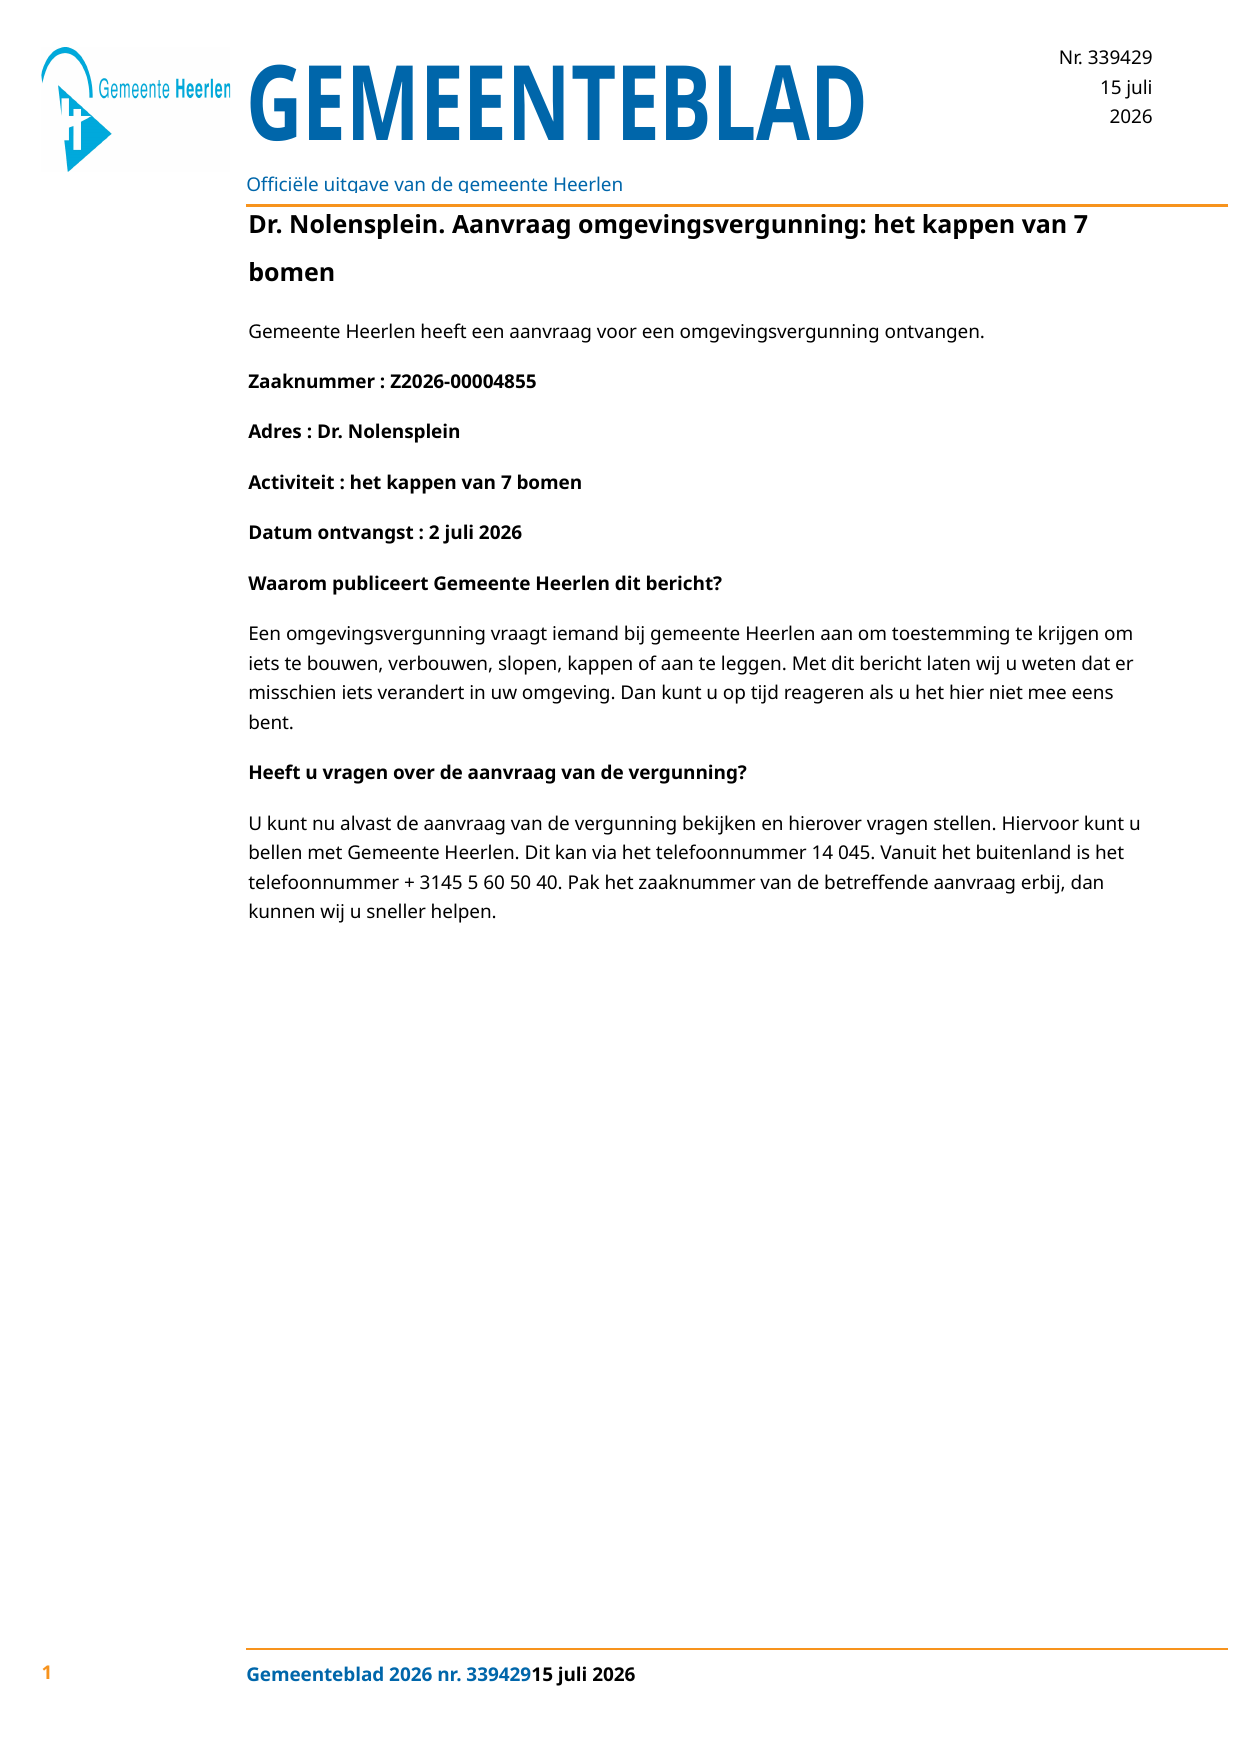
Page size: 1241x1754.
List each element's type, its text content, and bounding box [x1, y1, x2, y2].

text Waarom publiceert Gemeente Heerlen dit bericht? [248, 570, 1152, 596]
text Activiteit : het kappen van 7 bomen [248, 469, 1152, 495]
text Gemeente Heerlen heeft een aanvraag voor een omgevingsvergunning ontvangen. [248, 318, 1152, 344]
text Heeft u vragen over de aanvraag van de vergunning? [248, 759, 1152, 785]
text Datum ontvangst : 2 juli 2026 [248, 519, 1152, 545]
text Een omgevingsvergunning vraagt iemand bij gemeente Heerlen aan om toestemming te krijgen om iets te bouwen, verbouwen, slopen, kappen of aan te leggen. Met dit bericht laten wij u weten dat er misschien iets verandert in uw omgeving. Dan kunt u op tijd reageren als u het hier niet mee eens bent. [248, 620, 1152, 735]
picture [41, 47, 59, 70]
text Zaaknummer : Z2026-00004855 [248, 368, 1152, 394]
picture [41, 47, 231, 172]
text Adres : Dr. Nolensplein [248, 419, 1152, 444]
text U kunt nu alvast de aanvraag van de vergunning bekijken en hierover vragen stellen. Hiervoor kunt u bellen met Gemeente Heerlen. Dit kan via het telefoonnummer 14 045. Vanuit het buitenland is het telefoonnummer + 3145 5 60 50 40. Pak het zaaknummer van de betreffende aanvraag erbij, dan kunnen wij u sneller helpen. [248, 810, 1152, 924]
text Dr. Nolensplein. Aanvraag omgevingsvergunning: het kappen van 7 bomen [248, 207, 1152, 288]
